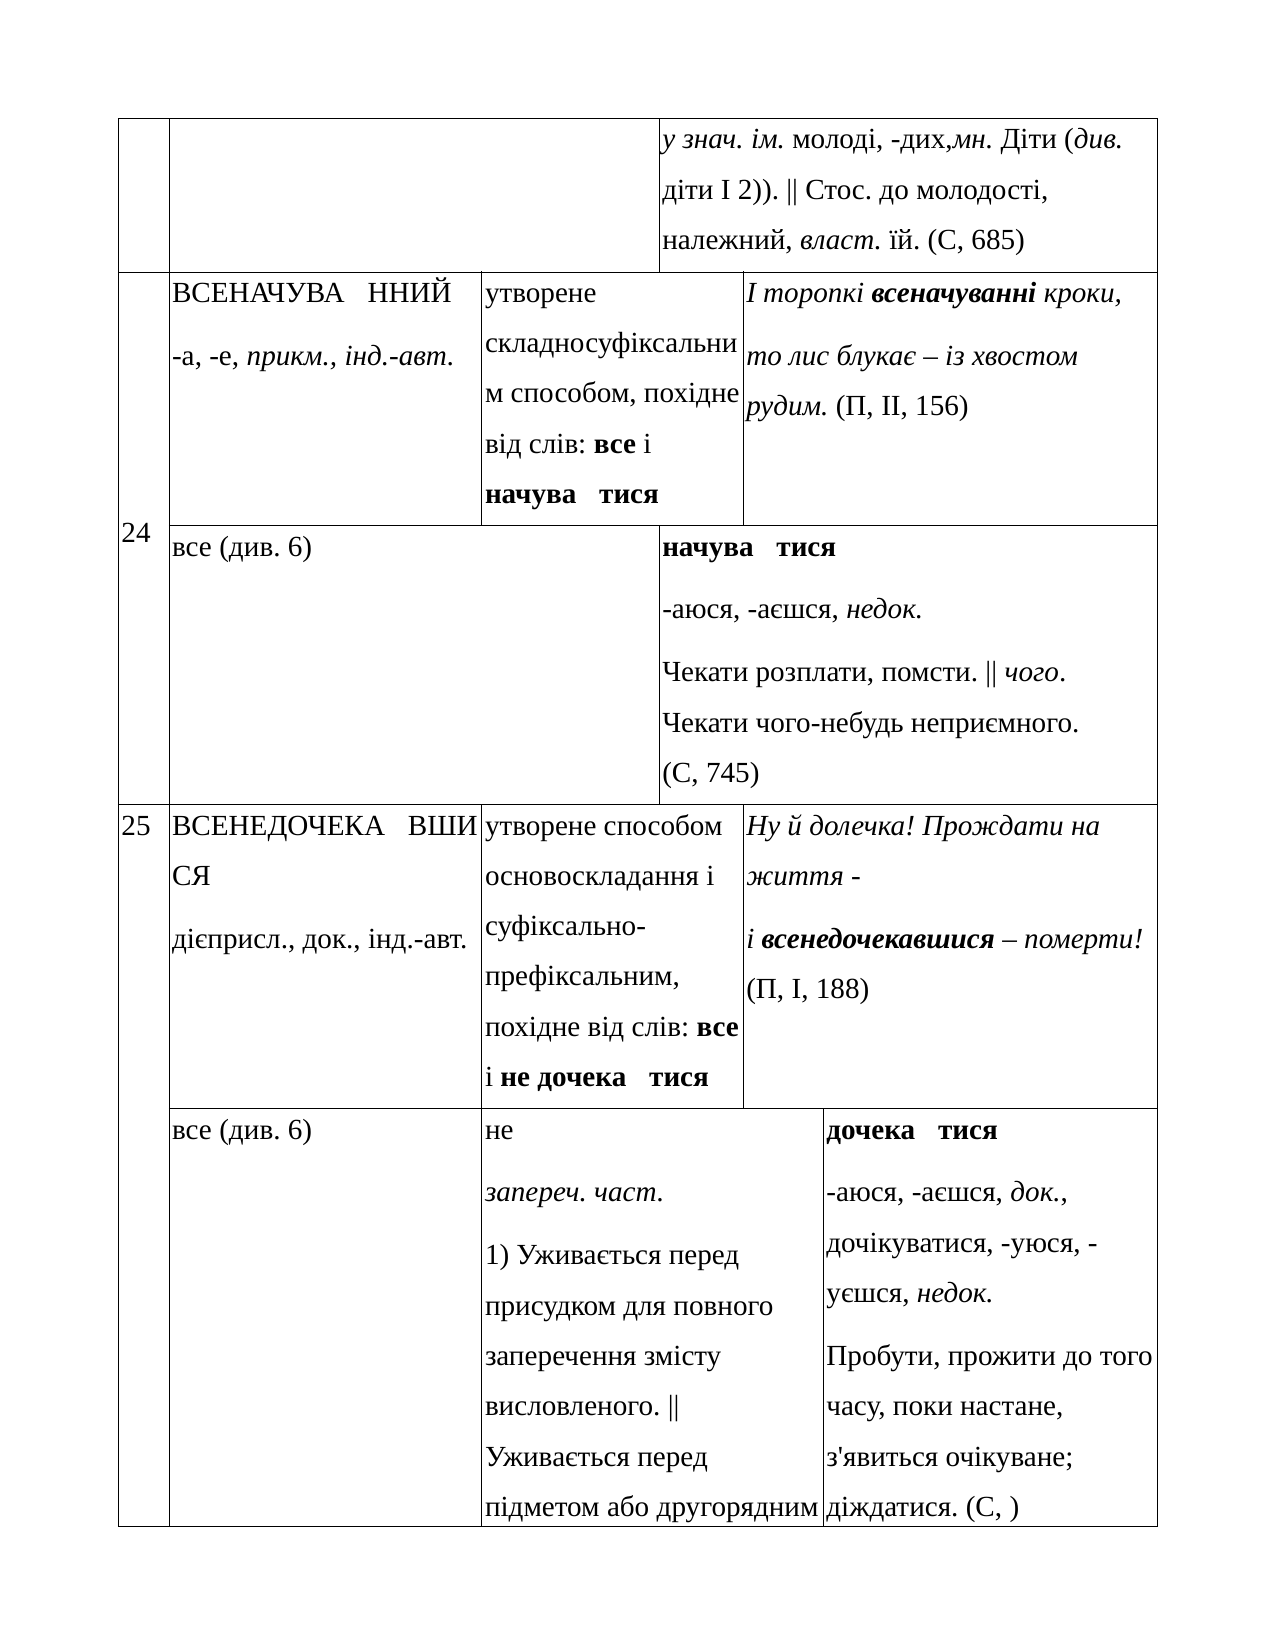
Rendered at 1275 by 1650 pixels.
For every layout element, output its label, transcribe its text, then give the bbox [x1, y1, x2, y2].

table_cell 24 [119, 273, 169, 804]
table_cell ВсенедочекАвшися дієприсл., док., інд.-авт. [170, 805, 481, 1108]
table_cell утворене складносуфіксальним способом, похідне від слів: все і начуватися [482, 273, 743, 525]
table_cell Ну й долечка! Прождати на життя - і всенедочекавшися – померти! (П, І, 188) [744, 805, 1157, 1108]
table_cell І торопкі всеначуванні кроки, то лис блукає – із хвостом рудим. (П, ІІ, 156) [744, 273, 1157, 525]
table_cell не запереч. част. 1) Уживається перед присудком для повного заперечення змісту висловленого. || Уживається перед підметом або другорядним [482, 1109, 823, 1526]
table_cell у знач. ім. молоді, -дих,мн. Діти (див. діти I 2)). || Стос. до молодості, належний, власт. їй. (С, 685) [660, 119, 1157, 271]
table_cell все (див. 6) [170, 1109, 481, 1526]
table_cell 25 [119, 805, 169, 1526]
table_cell все (див. 6) [170, 526, 659, 804]
table_cell дочекатися -аюся, -аєшся, док., дочікуватися, -уюся, -уєшся, недок. Пробути, прожити до того часу, поки настане, з'явиться очікуване; діждатися. (С, ) [824, 1109, 1157, 1526]
table_cell начуватися -аюся, -аєшся, недок. Чекати розплати, помсти. || чого. Чекати чого-небудь неприємного. (С, 745) [660, 526, 1157, 804]
table_cell [119, 119, 169, 271]
table_cell [170, 119, 659, 271]
table_cell утворене способом основоскладання і суфіксально-префіксальним, похідне від слів: все і не дочекатися [482, 805, 743, 1108]
table_cell ВсеначувАнний -а, -е, прикм., інд.-авт. [170, 273, 481, 525]
